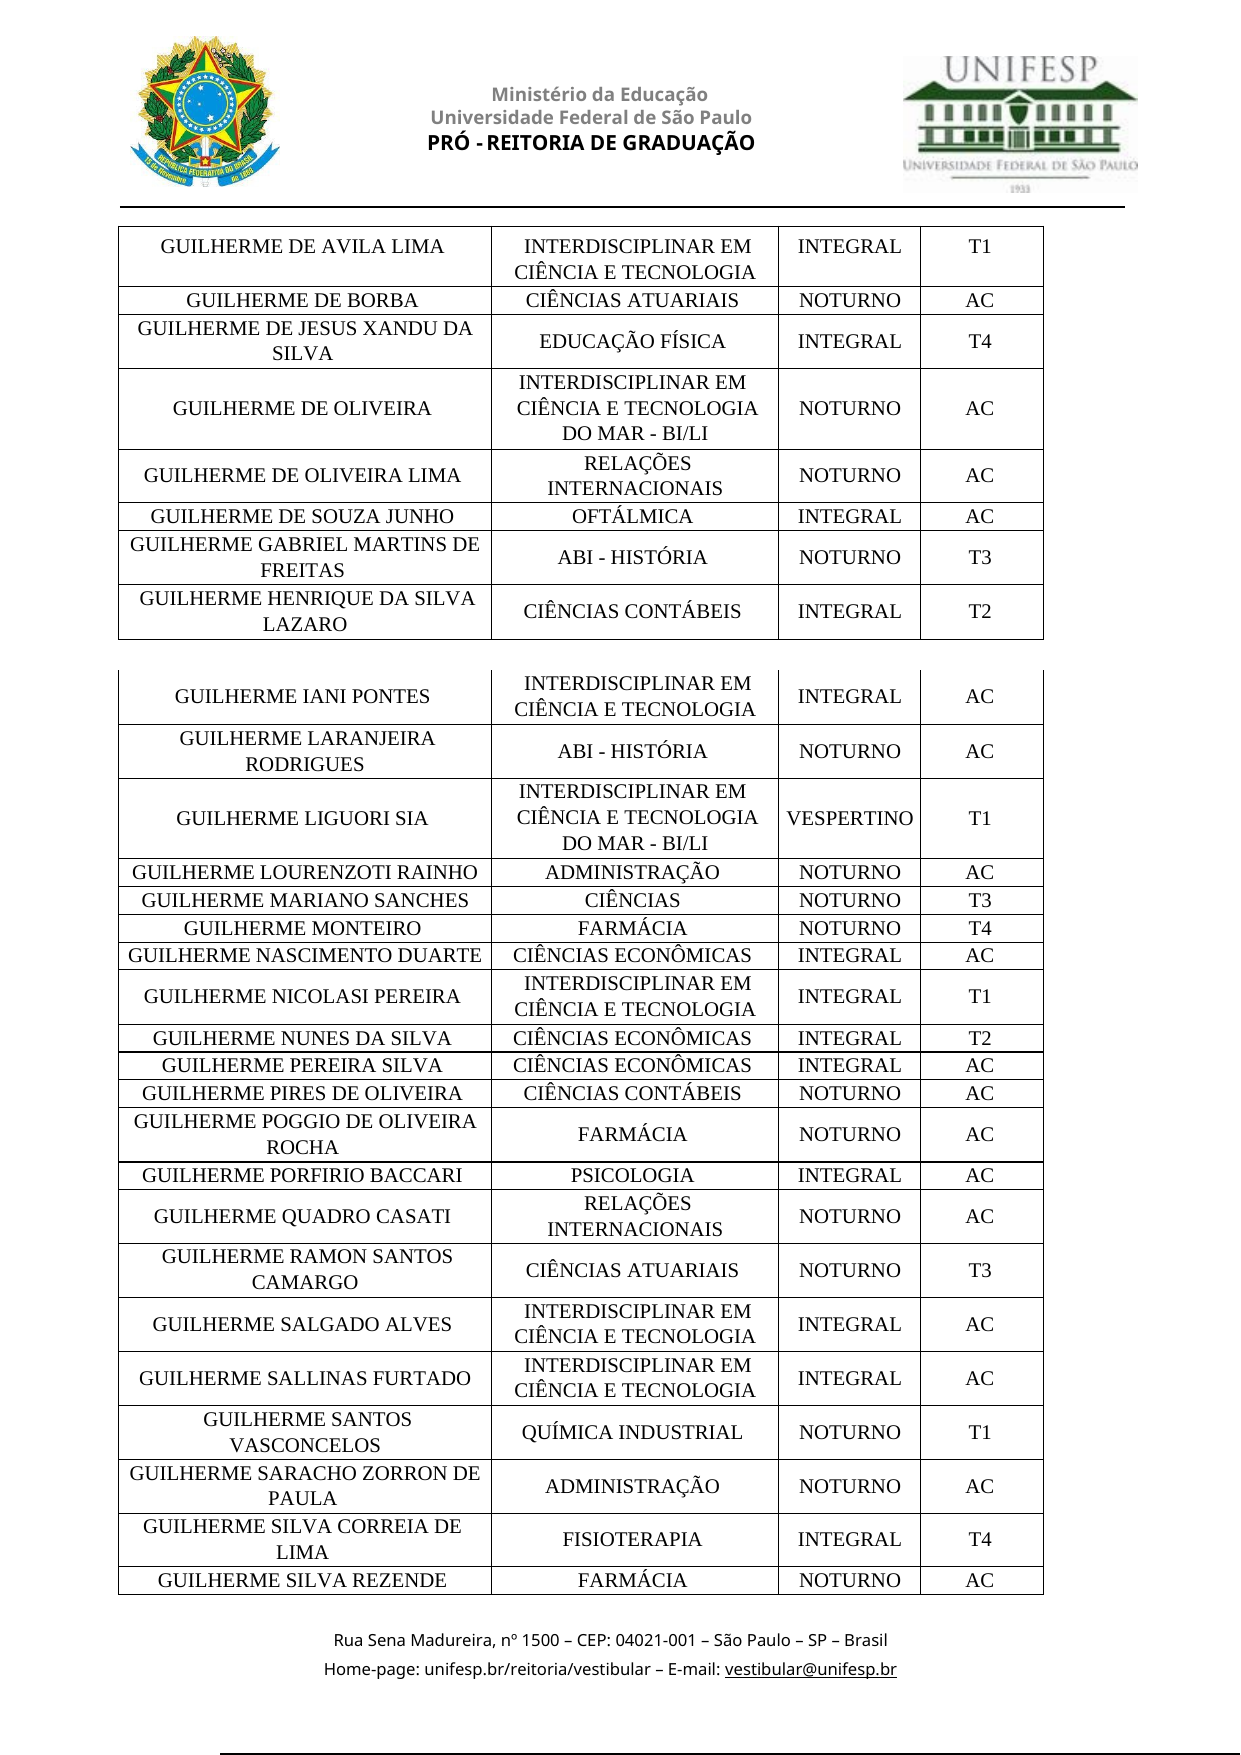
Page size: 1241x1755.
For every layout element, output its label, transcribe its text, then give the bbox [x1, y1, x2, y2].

table_cell AC [921, 1190, 1043, 1243]
table_cell T4 [921, 915, 1043, 942]
table_cell GUILHERME DE AVILA LIMA [119, 227, 491, 286]
table_cell GUILHERME RAMON SANTOS CAMARGO [119, 1244, 491, 1297]
table_cell INTEGRAL [779, 1025, 920, 1051]
table_cell INTEGRAL [779, 1053, 920, 1079]
table_cell GUILHERME DE OLIVEIRA [119, 369, 491, 449]
table_cell CIÊNCIAS ECONÔMICAS [492, 1053, 778, 1079]
table_cell GUILHERME SALLINAS FURTADO [119, 1352, 491, 1405]
table_cell GUILHERME MONTEIRO [119, 915, 491, 942]
table_cell GUILHERME SILVA REZENDE [119, 1567, 491, 1594]
table_cell ABI - HISTÓRIA [492, 725, 778, 778]
table_cell GUILHERME SILVA CORREIA DE LIMA [119, 1514, 491, 1566]
table_cell QUÍMICA INDUSTRIAL [492, 1406, 778, 1459]
table_cell GUILHERME DE OLIVEIRA LIMA [119, 450, 491, 502]
table_cell INTEGRAL [779, 943, 920, 969]
table_cell FARMÁCIA [492, 1567, 778, 1594]
table_cell AC [921, 725, 1043, 778]
table_cell INTERDISCIPLINAR EM CIÊNCIA E TECNOLOGIA [492, 227, 778, 286]
table_cell FARMÁCIA [492, 915, 778, 942]
table_cell FARMÁCIA [492, 1108, 778, 1161]
table_cell T1 [921, 779, 1043, 858]
table_cell CIÊNCIAS ATUARIAIS [492, 287, 778, 314]
table_cell INTEGRAL [779, 227, 920, 286]
table_cell INTEGRAL [779, 970, 920, 1024]
table_cell INTEGRAL [779, 315, 920, 368]
table_cell INTEGRAL [779, 1163, 920, 1189]
table_cell INTEGRAL [779, 1352, 920, 1405]
table_cell CIÊNCIAS CONTÁBEIS [492, 585, 778, 638]
table_cell GUILHERME DE SOUZA JUNHO [119, 503, 491, 530]
table_cell NOTURNO [779, 1460, 920, 1513]
table_cell T2 [921, 1025, 1043, 1051]
table_cell INTEGRAL [779, 1298, 920, 1351]
table_cell GUILHERME SARACHO ZORRON DE PAULA [119, 1460, 491, 1513]
table_cell AC [921, 503, 1043, 530]
table_cell INTERDISCIPLINAR EM CIÊNCIA E TECNOLOGIA DO MAR - BI/LI [492, 779, 778, 858]
table_cell NOTURNO [779, 859, 920, 886]
table_cell RELAÇÕES INTERNACIONAIS [492, 1190, 778, 1243]
table_cell NOTURNO [779, 531, 920, 584]
table_cell NOTURNO [779, 1244, 920, 1297]
table_cell INTERDISCIPLINAR EM CIÊNCIA E TECNOLOGIA DO MAR - BI/LI [492, 369, 778, 449]
table_cell CIÊNCIAS ECONÔMICAS [492, 1025, 778, 1051]
table_cell GUILHERME HENRIQUE DA SILVA LAZARO [119, 585, 491, 638]
table_cell CIÊNCIAS [492, 887, 778, 914]
table_cell GUILHERME NASCIMENTO DUARTE [119, 943, 491, 969]
table_cell AC [921, 287, 1043, 314]
table_cell GUILHERME SANTOS VASCONCELOS [119, 1406, 491, 1459]
table_cell GUILHERME PEREIRA SILVA [119, 1053, 491, 1079]
table_cell CIÊNCIAS ATUARIAIS [492, 1244, 778, 1297]
table_cell NOTURNO [779, 450, 920, 502]
table_cell AC [921, 1080, 1043, 1107]
table_cell GUILHERME DE JESUS XANDU DA SILVA [119, 315, 491, 368]
table_cell OFTÁLMICA [492, 503, 778, 530]
table_cell PSICOLOGIA [492, 1163, 778, 1189]
table_cell AC [921, 1460, 1043, 1513]
table_cell GUILHERME DE BORBA [119, 287, 491, 314]
table_cell NOTURNO [779, 369, 920, 449]
table_cell GUILHERME PIRES DE OLIVEIRA [119, 1080, 491, 1107]
table_cell GUILHERME POGGIO DE OLIVEIRA ROCHA [119, 1108, 491, 1161]
table_cell GUILHERME SALGADO ALVES [119, 1298, 491, 1351]
table_cell GUILHERME NICOLASI PEREIRA [119, 970, 491, 1024]
table_cell NOTURNO [779, 1108, 920, 1161]
table_cell VESPERTINO [779, 779, 920, 858]
table_cell T4 [921, 315, 1043, 368]
table_header GUILHERME IANI PONTES [119, 670, 491, 724]
table_cell AC [921, 1163, 1043, 1189]
table_cell AC [921, 369, 1043, 449]
table_cell NOTURNO [779, 887, 920, 914]
table_cell T3 [921, 887, 1043, 914]
table_cell AC [921, 1298, 1043, 1351]
table_cell AC [921, 1352, 1043, 1405]
table_cell GUILHERME LARANJEIRA RODRIGUES [119, 725, 491, 778]
table_cell GUILHERME GABRIEL MARTINS DE FREITAS [119, 531, 491, 584]
table_cell T3 [921, 531, 1043, 584]
table_cell T1 [921, 1406, 1043, 1459]
table_cell T2 [921, 585, 1043, 638]
table_cell ABI - HISTÓRIA [492, 531, 778, 584]
table_header INTERDISCIPLINAR EM CIÊNCIA E TECNOLOGIA [492, 670, 778, 724]
table_cell AC [921, 943, 1043, 969]
table_cell EDUCAÇÃO FÍSICA [492, 315, 778, 368]
table_cell GUILHERME LOURENZOTI RAINHO [119, 859, 491, 886]
table_cell AC [921, 1108, 1043, 1161]
table_cell CIÊNCIAS CONTÁBEIS [492, 1080, 778, 1107]
table_header AC [921, 670, 1043, 724]
table_cell ADMINISTRAÇÃO [492, 859, 778, 886]
table_cell GUILHERME NUNES DA SILVA [119, 1025, 491, 1051]
table_cell NOTURNO [779, 1567, 920, 1594]
table_cell GUILHERME PORFIRIO BACCARI [119, 1163, 491, 1189]
table_cell AC [921, 450, 1043, 502]
table_cell NOTURNO [779, 915, 920, 942]
table_cell INTEGRAL [779, 503, 920, 530]
table_cell GUILHERME QUADRO CASATI [119, 1190, 491, 1243]
table_cell NOTURNO [779, 1080, 920, 1107]
table_cell RELAÇÕES INTERNACIONAIS [492, 450, 778, 502]
table_header INTEGRAL [779, 670, 920, 724]
table_cell NOTURNO [779, 1406, 920, 1459]
table_cell INTERDISCIPLINAR EM CIÊNCIA E TECNOLOGIA [492, 1352, 778, 1405]
table_cell AC [921, 1053, 1043, 1079]
table_cell INTEGRAL [779, 1514, 920, 1566]
table_cell FISIOTERAPIA [492, 1514, 778, 1566]
table_cell INTEGRAL [779, 585, 920, 638]
table_cell NOTURNO [779, 725, 920, 778]
table_cell INTERDISCIPLINAR EM CIÊNCIA E TECNOLOGIA [492, 970, 778, 1024]
table_cell T1 [921, 227, 1043, 286]
table_cell NOTURNO [779, 1190, 920, 1243]
table_cell T4 [921, 1514, 1043, 1566]
table_cell CIÊNCIAS ECONÔMICAS [492, 943, 778, 969]
table_cell ADMINISTRAÇÃO [492, 1460, 778, 1513]
table_cell T1 [921, 970, 1043, 1024]
table_cell AC [921, 1567, 1043, 1594]
table_cell T3 [921, 1244, 1043, 1297]
table_cell NOTURNO [779, 287, 920, 314]
table_cell GUILHERME LIGUORI SIA [119, 779, 491, 858]
table_cell INTERDISCIPLINAR EM CIÊNCIA E TECNOLOGIA [492, 1298, 778, 1351]
table_cell AC [921, 859, 1043, 886]
table_cell GUILHERME MARIANO SANCHES [119, 887, 491, 914]
